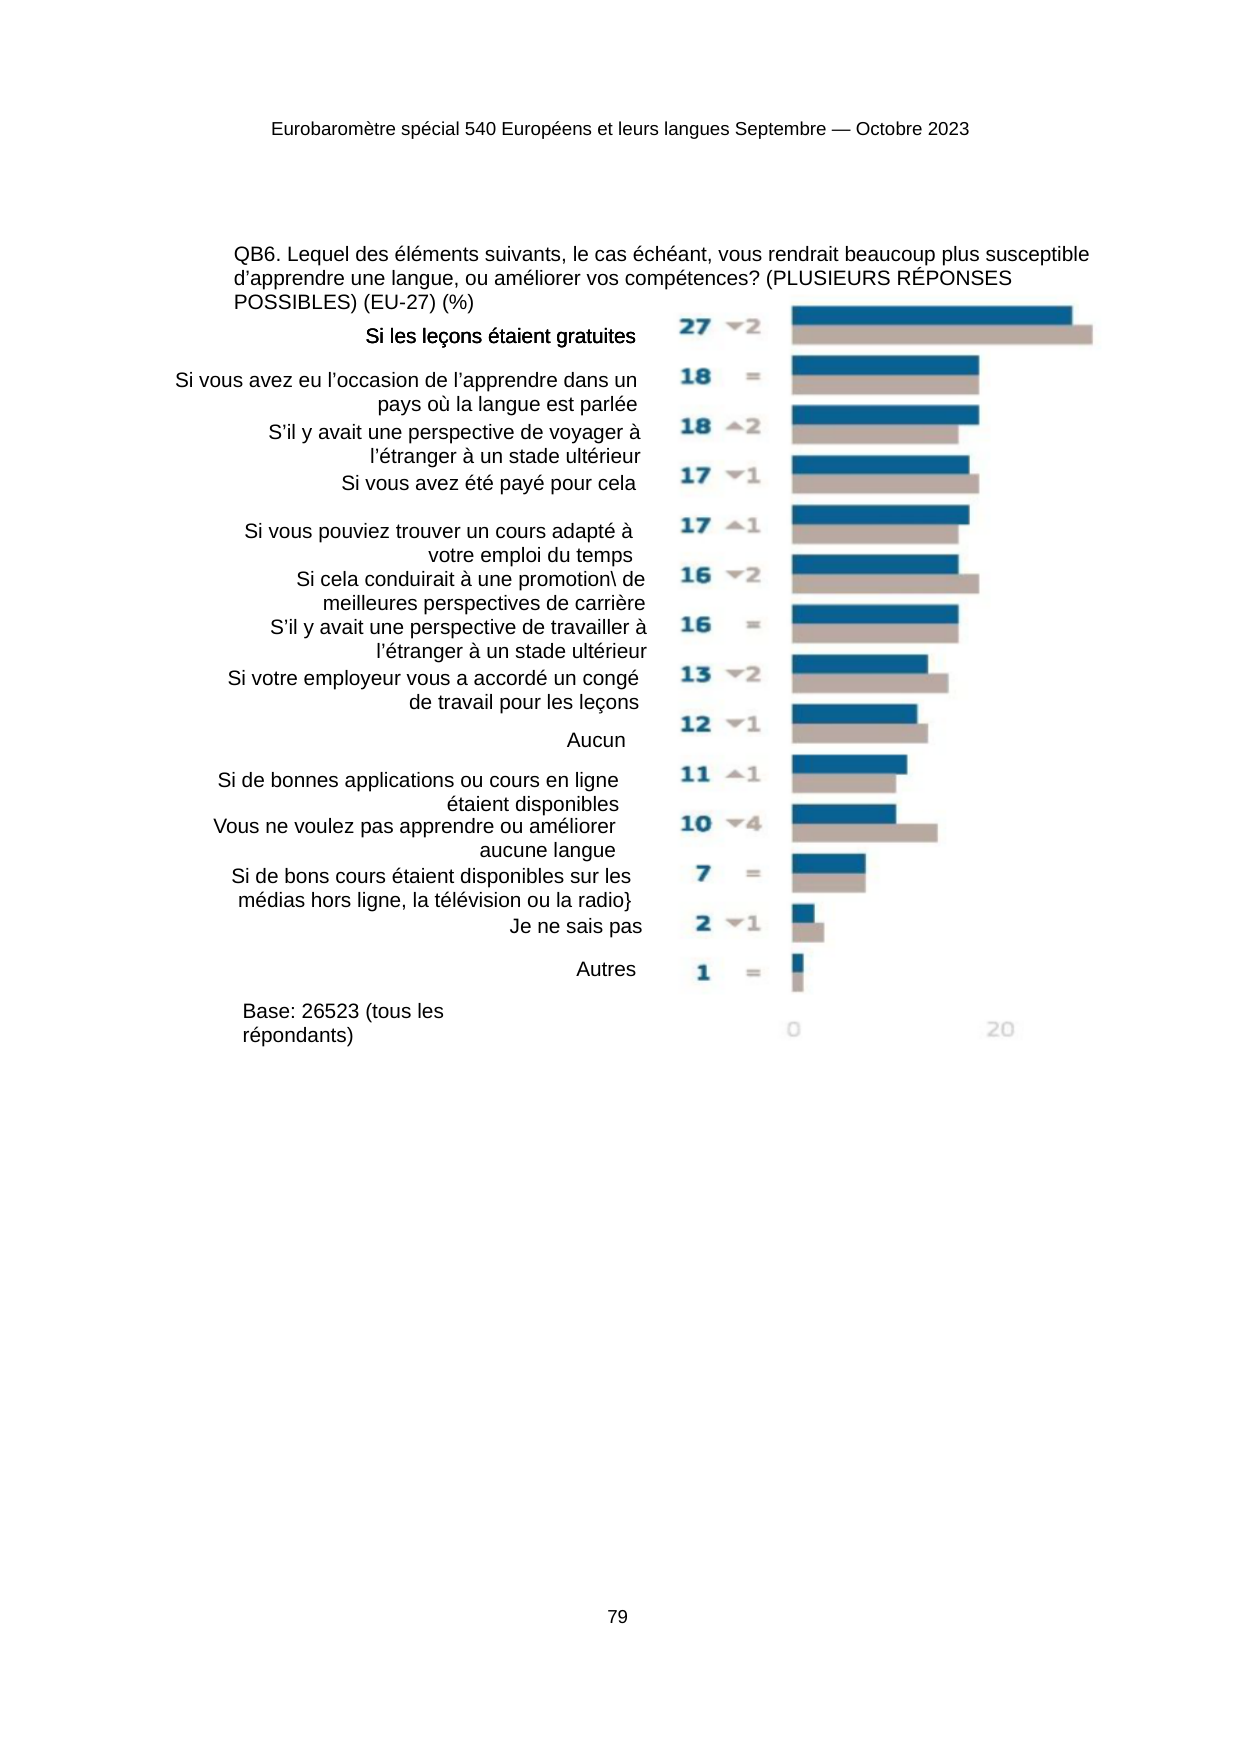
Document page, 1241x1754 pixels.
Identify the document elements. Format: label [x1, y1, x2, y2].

picture [660, 294, 1118, 1044]
